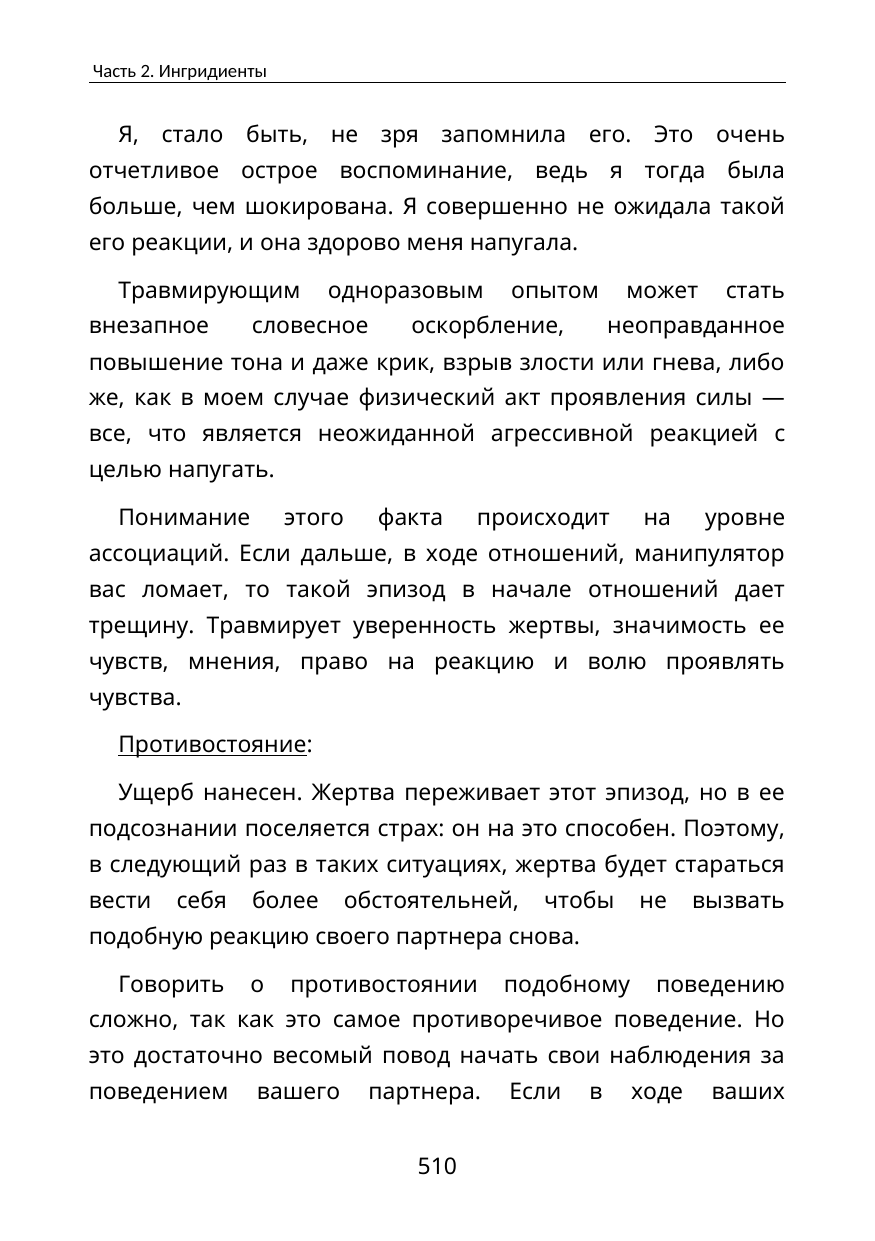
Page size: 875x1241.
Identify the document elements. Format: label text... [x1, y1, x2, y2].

text Я, стало быть, не зря запомнила его. Это очень отчетливое острое воспоминание, ведь я тогда была больше, чем шокирована. Я совершенно не ожидала такой его реакции, и она здорово меня напугала. [88, 118, 786, 257]
text Травмирующим одноразовым опытом может стать внезапное словесное оскорбление, неоправданное повышение тона и даже крик, взрыв злости или гнева, либо же, как в моем случае физический акт проявления силы — все, что является неожиданной агрессивной реакцией с целью напугать. [88, 273, 786, 484]
text Противостояние: [88, 728, 786, 759]
text Говорить о противостоянии подобному поведению сложно, так как это самое противоречивое поведение. Но это достаточно весомый повод начать свои наблюдения за поведением вашего партнера. Если в ходе ваших [88, 967, 786, 1107]
text Понимание этого факта происходит на уровне ассоциаций. Если дальше, в ходе отношений, манипулятор вас ломает, то такой эпизод в начале отношений дает трещину. Травмирует уверенность жертвы, значимость ее чувств, мнения, право на реакцию и волю проявлять чувства. [88, 501, 786, 712]
text Ущерб нанесен. Жертва переживает этот эпизод, но в ее подсознании поселяется страх: он на это способен. Поэтому, в следующий раз в таких ситуациях, жертва будет стараться вести себя более обстоятельней, чтобы не вызвать подобную реакцию своего партнера снова. [88, 776, 786, 951]
